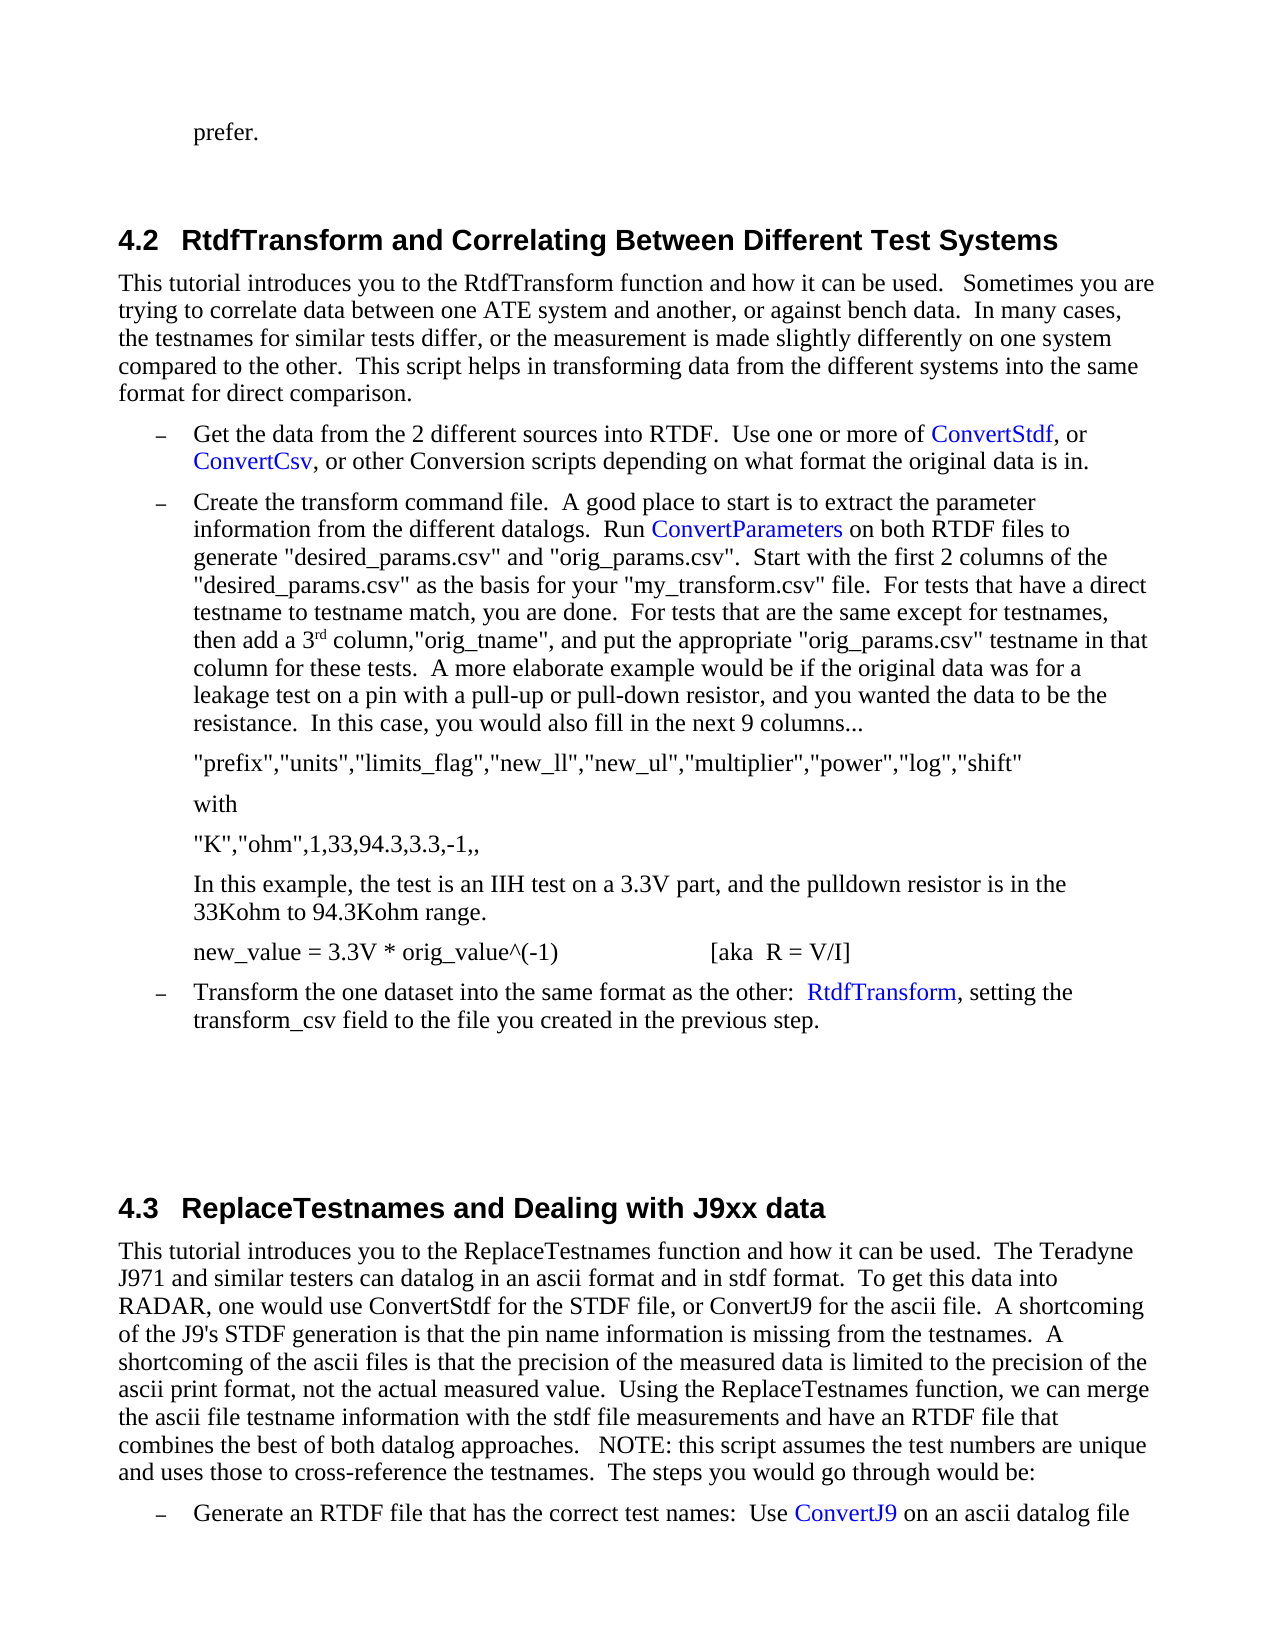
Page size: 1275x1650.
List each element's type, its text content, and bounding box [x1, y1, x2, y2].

list "prefix","units","limits_flag","new_ll","new_ul","multiplier","power","log","shift" [156, 749, 1157, 777]
list Transform the one dataset into the same format as the other: RtdfTransform, setting the transform_csv field to the file you created in the previous step. [156, 978, 1157, 1034]
list prefer. [156, 118, 1157, 146]
subtitle ReplaceTestnames and Dealing with J9xx data [118, 1192, 1157, 1224]
text This tutorial introduces you to the RtdfTransform function and how it can be used. Sometimes you are trying to correlate data between one ATE system and another, or against bench data. In many cases, the testnames for similar tests differ, or the measurement is made slightly differently on one system compared to the other. This script helps in transforming data from the different systems into the same format for direct comparison. [118, 269, 1157, 407]
list Create the transform command file. A good place to start is to extract the parameter information from the different datalogs. Run ConvertParameters on both RTDF files to generate "desired_params.csv" and "orig_params.csv". Start with the first 2 columns of the "desired_params.csv" as the basis for your "my_transform.csv" file. For tests that have a direct testname to testname match, you are done. For tests that are the same except for testnames, then add a 3rd column,"orig_tname", and put the appropriate "orig_params.csv" testname in that column for these tests. A more elaborate example would be if the original data was for a leakage test on a pin with a pull-up or pull-down resistor, and you wanted the data to be the resistance. In this case, you would also fill in the next 9 columns... [156, 488, 1157, 737]
list Generate an RTDF file that has the correct test names: Use ConvertJ9 on an ascii datalog file [156, 1499, 1157, 1526]
text This tutorial introduces you to the ReplaceTestnames function and how it can be used. The Teradyne J971 and similar testers can datalog in an ascii format and in stdf format. To get this data into RADAR, one would use ConvertStdf for the STDF file, or ConvertJ9 for the ascii file. A shortcoming of the J9's STDF generation is that the pin name information is missing from the testnames. A shortcoming of the ascii files is that the precision of the measured data is limited to the precision of the ascii print format, not the actual measured value. Using the ReplaceTestnames function, we can merge the ascii file testname information with the stdf file measurements and have an RTDF file that combines the best of both datalog approaches. NOTE: this script assumes the test numbers are unique and uses those to cross-reference the testnames. The steps you would go through would be: [118, 1237, 1157, 1486]
list with [156, 790, 1157, 817]
list In this example, the test is an IIH test on a 3.3V part, and the pulldown resistor is in the 33Kohm to 94.3Kohm range. [156, 870, 1157, 926]
list new_value = 3.3V * orig_value^(-1) [aka R = V/I] [156, 938, 1157, 966]
list Get the data from the 2 different sources into RTDF. Use one or more of ConvertStdf, or ConvertCsv, or other Conversion scripts depending on what format the original data is in. [156, 420, 1157, 475]
list "K","ohm",1,33,94.3,3.3,-1,, [156, 830, 1157, 858]
subtitle RtdfTransform and Correlating Between Different Test Systems [118, 223, 1157, 256]
